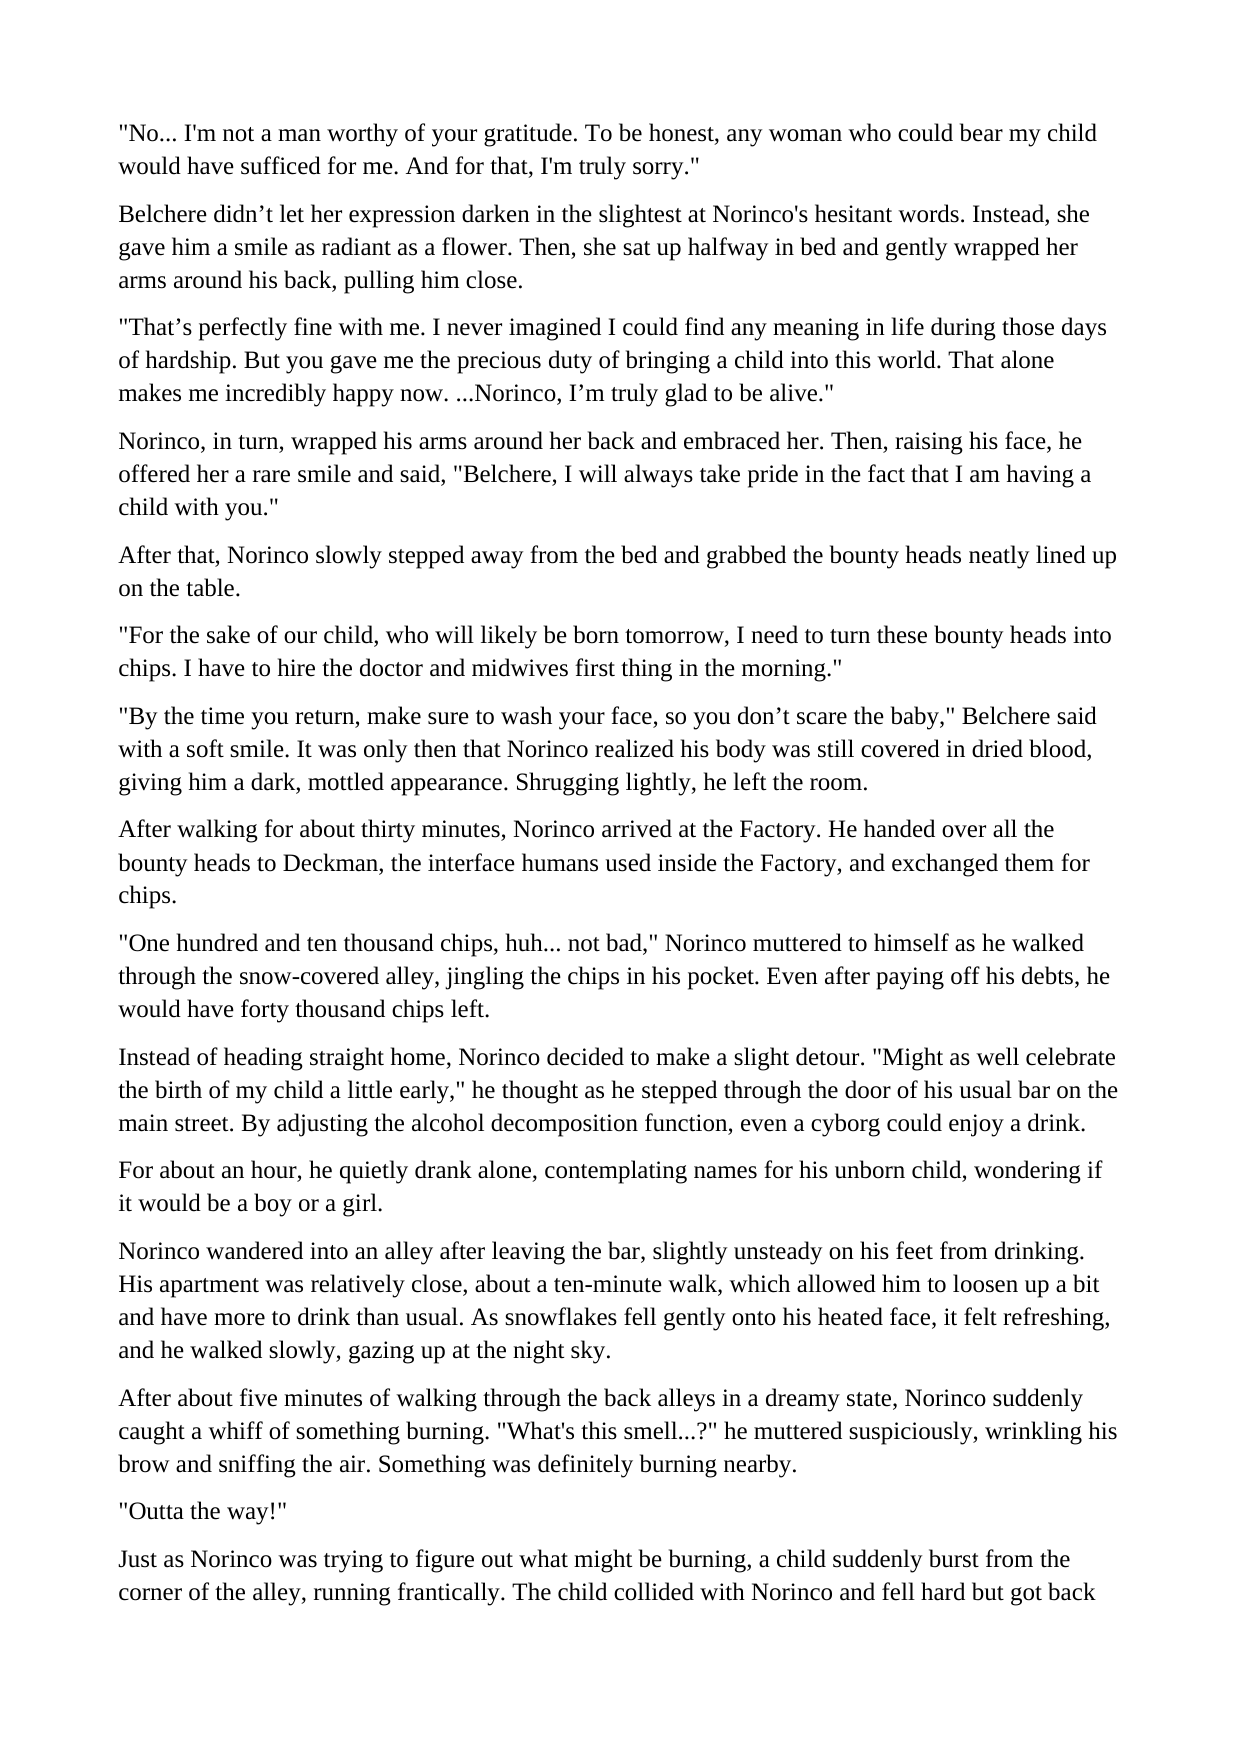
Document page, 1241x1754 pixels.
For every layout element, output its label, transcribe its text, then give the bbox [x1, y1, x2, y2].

text After walking for about thirty minutes, Norinco arrived at the Factory. He handed over all the bounty heads to Deckman, the interface humans used inside the Factory, and exchanged them for chips. [118, 814, 1122, 909]
text Norinco wandered into an alley after leaving the bar, slightly unsteady on his feet from drinking. His apartment was relatively close, about a ten-minute walk, which allowed him to loosen up a bit and have more to drink than usual. As snowflakes fell gently onto his heated face, it felt refreshing, and he walked slowly, gazing up at the night sky. [118, 1236, 1122, 1364]
text For about an hour, he quietly drank alone, contemplating names for his unborn child, wondering if it would be a boy or a girl. [118, 1156, 1122, 1217]
text After about five minutes of walking through the back alleys in a dreamy state, Norinco suddenly caught a whiff of something burning. "What's this smell...?" he muttered suspiciously, wrinkling his brow and sniffing the air. Something was definitely burning nearby. [118, 1383, 1122, 1478]
text Just as Norinco was trying to figure out what might be burning, a child suddenly burst from the corner of the alley, running frantically. The child collided with Norinco and fell hard but got back [118, 1544, 1122, 1606]
text After that, Norinco slowly stepped away from the bed and grabbed the bounty heads neatly lined up on the table. [118, 540, 1122, 601]
text "No... I'm not a man worthy of your gratitude. To be honest, any woman who could bear my child would have sufficed for me. And for that, I'm truly sorry." [118, 118, 1122, 180]
text "For the sake of our child, who will likely be born tomorrow, I need to turn these bounty heads into chips. I have to hire the doctor and midwives first thing in the morning." [118, 620, 1122, 682]
text "One hundred and ten thousand chips, huh... not bad," Norinco muttered to himself as he walked through the snow-covered alley, jingling the chips in his pocket. Even after paying off his debts, he would have forty thousand chips left. [118, 928, 1122, 1023]
text Instead of heading straight home, Norinco decided to make a slight detour. "Might as well celebrate the birth of my child a little early," he thought as he stepped through the door of his usual bar on the main street. By adjusting the alcohol decomposition function, even a cyborg could enjoy a drink. [118, 1042, 1122, 1137]
text Belchere didn’t let her expression darken in the slightest at Norinco's hesitant words. Instead, she gave him a smile as radiant as a flower. Then, she sat up halfway in bed and gently wrapped her arms around his back, pulling him close. [118, 199, 1122, 293]
text "By the time you return, make sure to wash your face, so you don’t scare the baby," Belchere said with a soft smile. It was only then that Norinco realized his body was still covered in dried blood, giving him a dark, mottled appearance. Shrugging lightly, he left the room. [118, 701, 1122, 796]
text Norinco, in turn, wrapped his arms around her back and embraced her. Then, raising his face, he offered her a rare smile and said, "Belchere, I will always take pride in the fact that I am having a child with you." [118, 426, 1122, 521]
text "That’s perfectly fine with me. I never imagined I could find any meaning in life during those days of hardship. But you gave me the precious duty of bringing a child into this world. That alone makes me incredibly happy now. ...Norinco, I’m truly glad to be alive." [118, 312, 1122, 407]
text "Outta the way!" [118, 1496, 1122, 1525]
